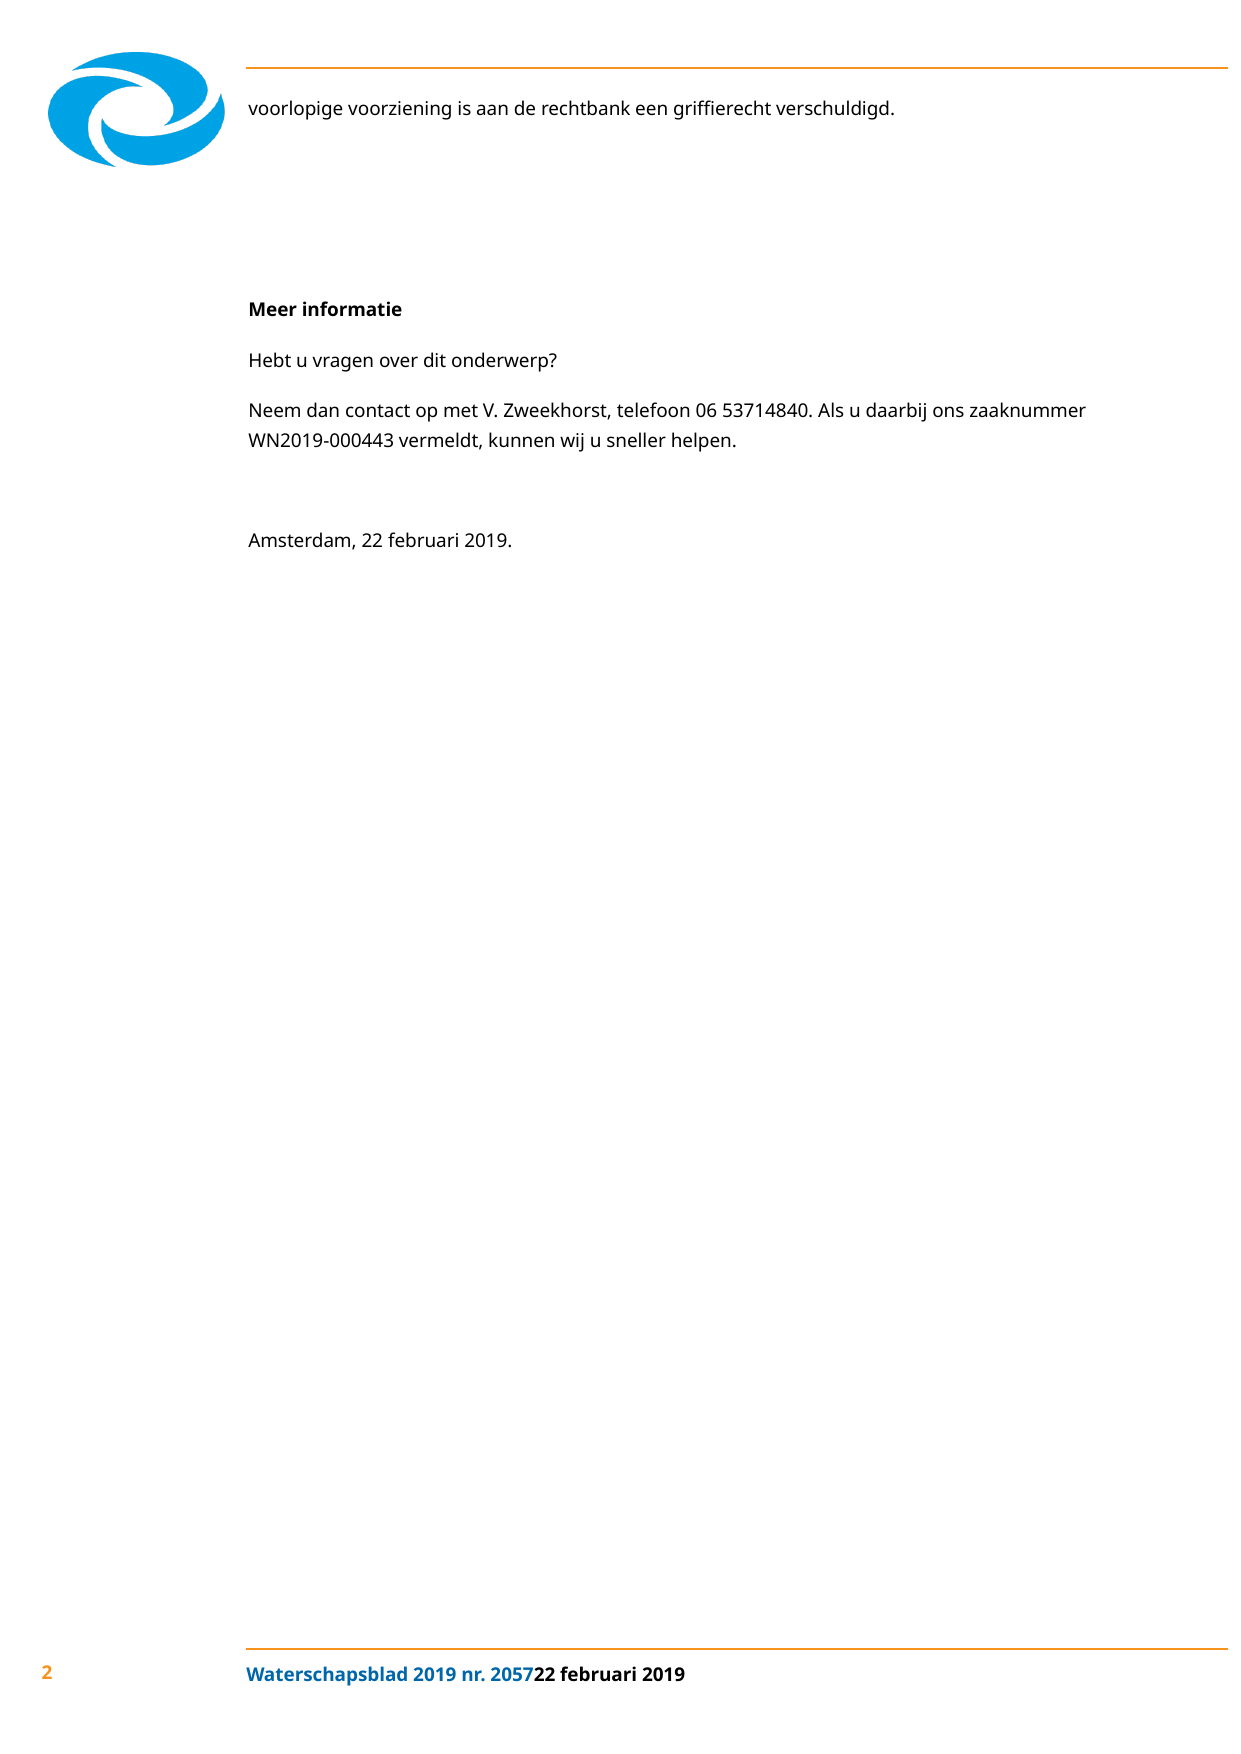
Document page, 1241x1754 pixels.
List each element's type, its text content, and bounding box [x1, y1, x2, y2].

text Neem dan contact op met V. Zweekhorst, telefoon 06 53714840. Als u daarbij ons zaaknummer WN2019-000443 vermeldt, kunnen wij u sneller helpen. [248, 397, 1152, 453]
text Hebt u vragen over dit onderwerp? [248, 347, 1152, 373]
picture [41, 47, 231, 172]
text voorlopige voorziening is aan de rechtbank een griffierecht verschuldigd. [248, 95, 1152, 121]
text Amsterdam, 22 februari 2019. [248, 528, 1152, 553]
text Meer informatie [248, 296, 1152, 322]
